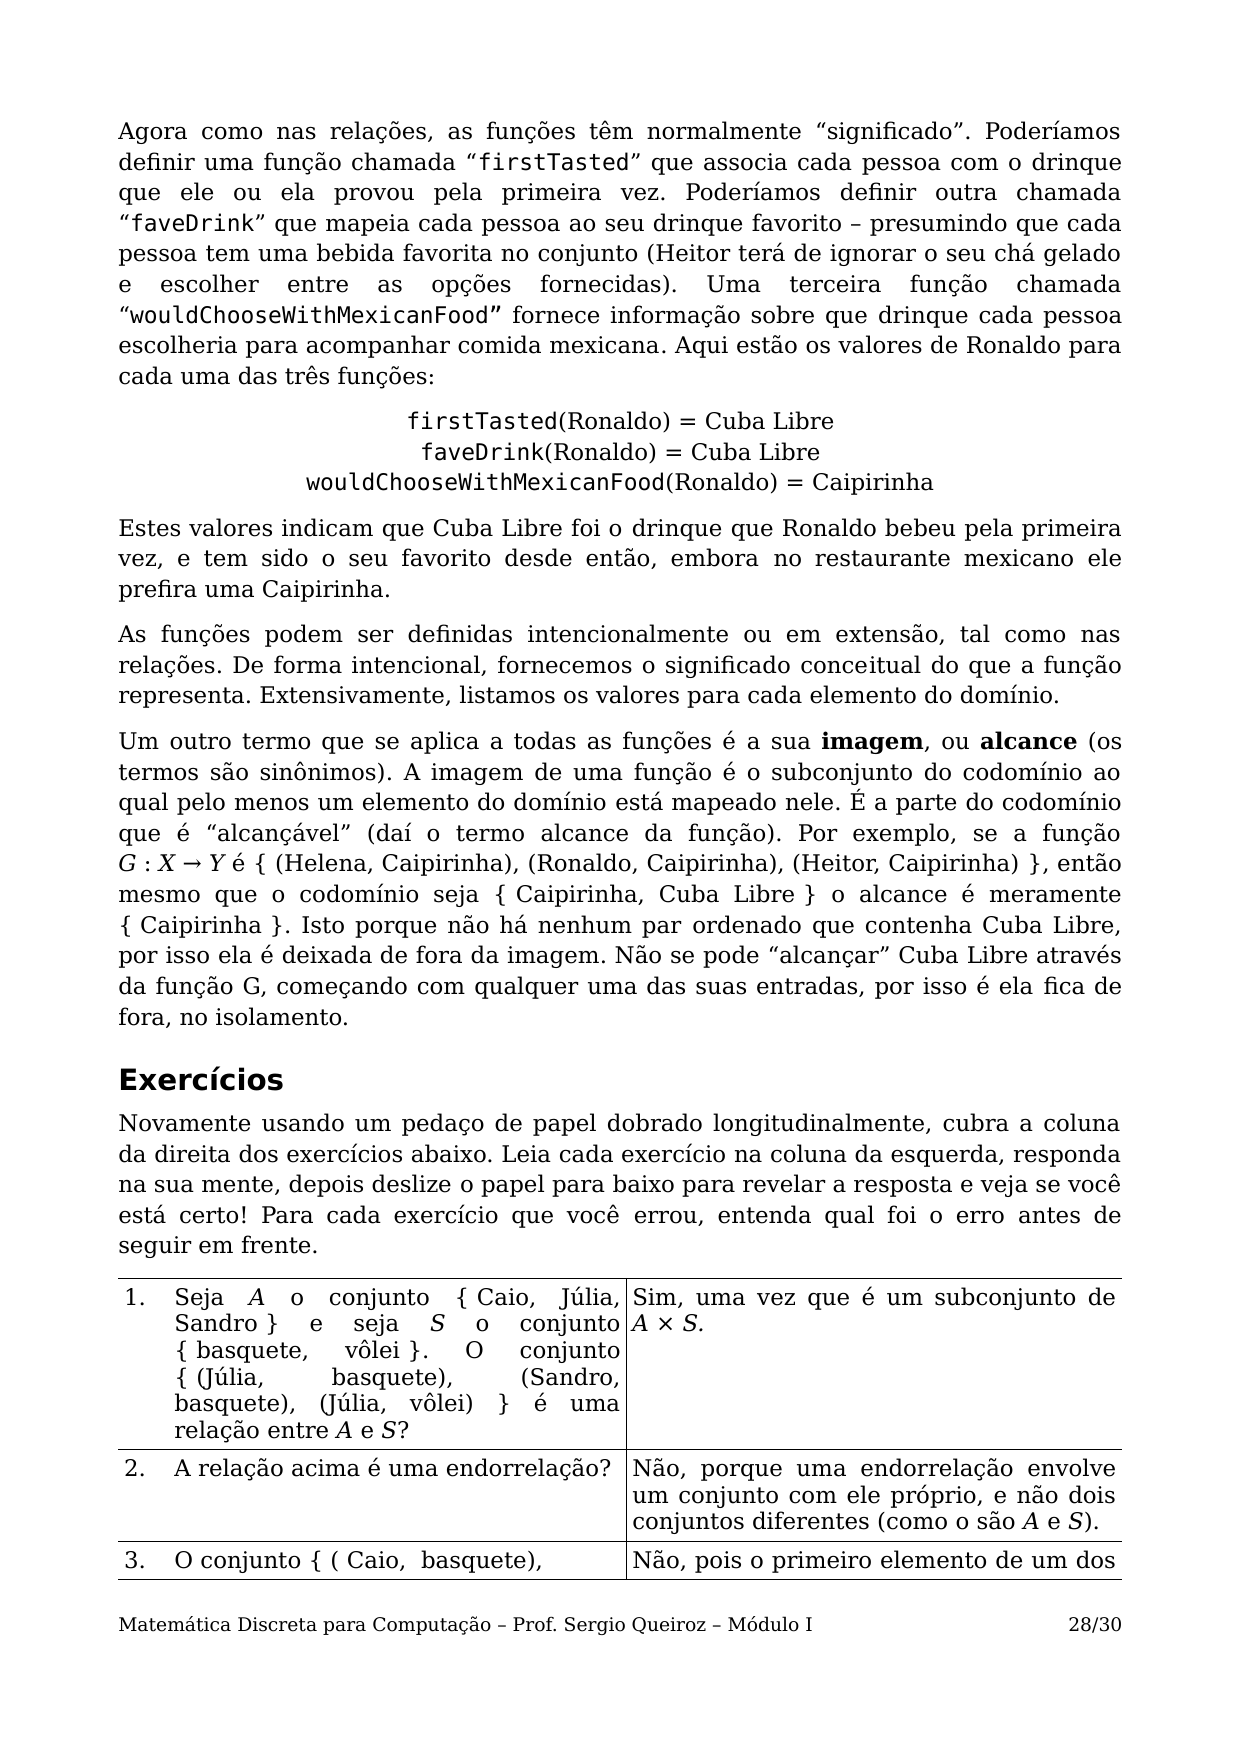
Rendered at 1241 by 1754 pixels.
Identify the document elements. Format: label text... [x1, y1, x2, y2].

table_cell A relação acima é uma endorrelação? [168, 1450, 626, 1541]
table_header Sim, uma vez que é um subconjunto de A × S. [627, 1279, 1122, 1449]
table_cell 3. [118, 1542, 168, 1579]
text Agora como nas relações, as funções têm normalmente “significado”. Poderíamos definir uma função chamada “firstTasted” que associa cada pessoa com o drinque que ele ou ela provou pela primeira vez. Poderíamos definir outra chamada “faveDrink” que mapeia cada pessoa ao seu drinque favorito – presumindo que cada pessoa tem uma bebida favorita no conjunto (Heitor terá de ignorar o seu chá gelado e escolher entre as opções fornecidas). Uma terceira função chamada “wouldChooseWithMexicanFood” fornece informação sobre que drinque cada pessoa escolheria para acompanhar comida mexicana. Aqui estão os valores de Ronaldo para cada uma das três funções: [118, 118, 1122, 390]
table_cell Não, pois o primeiro elemento de um dos [627, 1542, 1122, 1579]
text As funções podem ser definidas intencionalmente ou em extensão, tal como nas relações. De forma intencional, fornecemos o significado conceitual do que a função representa. Extensivamente, listamos os valores para cada elemento do domínio. [118, 621, 1122, 709]
text Um outro termo que se aplica a todas as funções é a sua imagem, ou alcance (os termos são sinônimos). A imagem de uma função é o subconjunto do codomínio ao qual pelo menos um elemento do domínio está mapeado nele. É a parte do codomínio que é “alcançável” (daí o termo alcance da função). Por exemplo, se a função G : X → Y é { (Helena, Caipirinha), (Ronaldo, Caipirinha), (Heitor, Caipirinha) }, então mesmo que o codomínio seja { Caipirinha, Cuba Libre } o alcance é meramente { Caipirinha }. Isto porque não há nenhum par ordenado que contenha Cuba Libre, por isso ela é deixada de fora da imagem. Não se pode “alcançar” Cuba Libre através da função G, começando com qualquer uma das suas entradas, por isso é ela fica de fora, no isolamento. [118, 728, 1122, 1030]
table_cell O conjunto { ( Caio, basquete), [168, 1542, 626, 1579]
text Novamente usando um pedaço de papel dobrado longitudinalmente, cubra a coluna da direita dos exercícios abaixo. Leia cada exercício na coluna da esquerda, responda na sua mente, depois deslize o papel para baixo para revelar a resposta e veja se você está certo! Para cada exercício que você errou, entenda qual foi o erro antes de seguir em frente. [118, 1110, 1122, 1259]
table_header 1. [118, 1279, 168, 1449]
table_header Seja A o conjunto { Caio, Júlia, Sandro } e seja S o conjunto { basquete, vôlei }. O conjunto { (Júlia, basquete), (Sandro, basquete), (Júlia, vôlei) } é uma relação entre A e S? [168, 1279, 626, 1449]
table_cell Não, porque uma endorrelação envolve um conjunto com ele próprio, e não dois conjuntos diferentes (como o são A e S). [627, 1450, 1122, 1541]
text Estes valores indicam que Cuba Libre foi o drinque que Ronaldo bebeu pela primeira vez, e tem sido o seu favorito desde então, embora no restaurante mexicano ele prefira uma Caipirinha. [118, 515, 1122, 603]
table_cell 2. [118, 1450, 168, 1541]
text firstTasted(Ronaldo) = Cuba Libre faveDrink(Ronaldo) = Cuba Libre wouldChooseWithMexicanFood(Ronaldo) = Caipirinha [118, 408, 1122, 496]
subtitle Exercícios [118, 1063, 1122, 1098]
